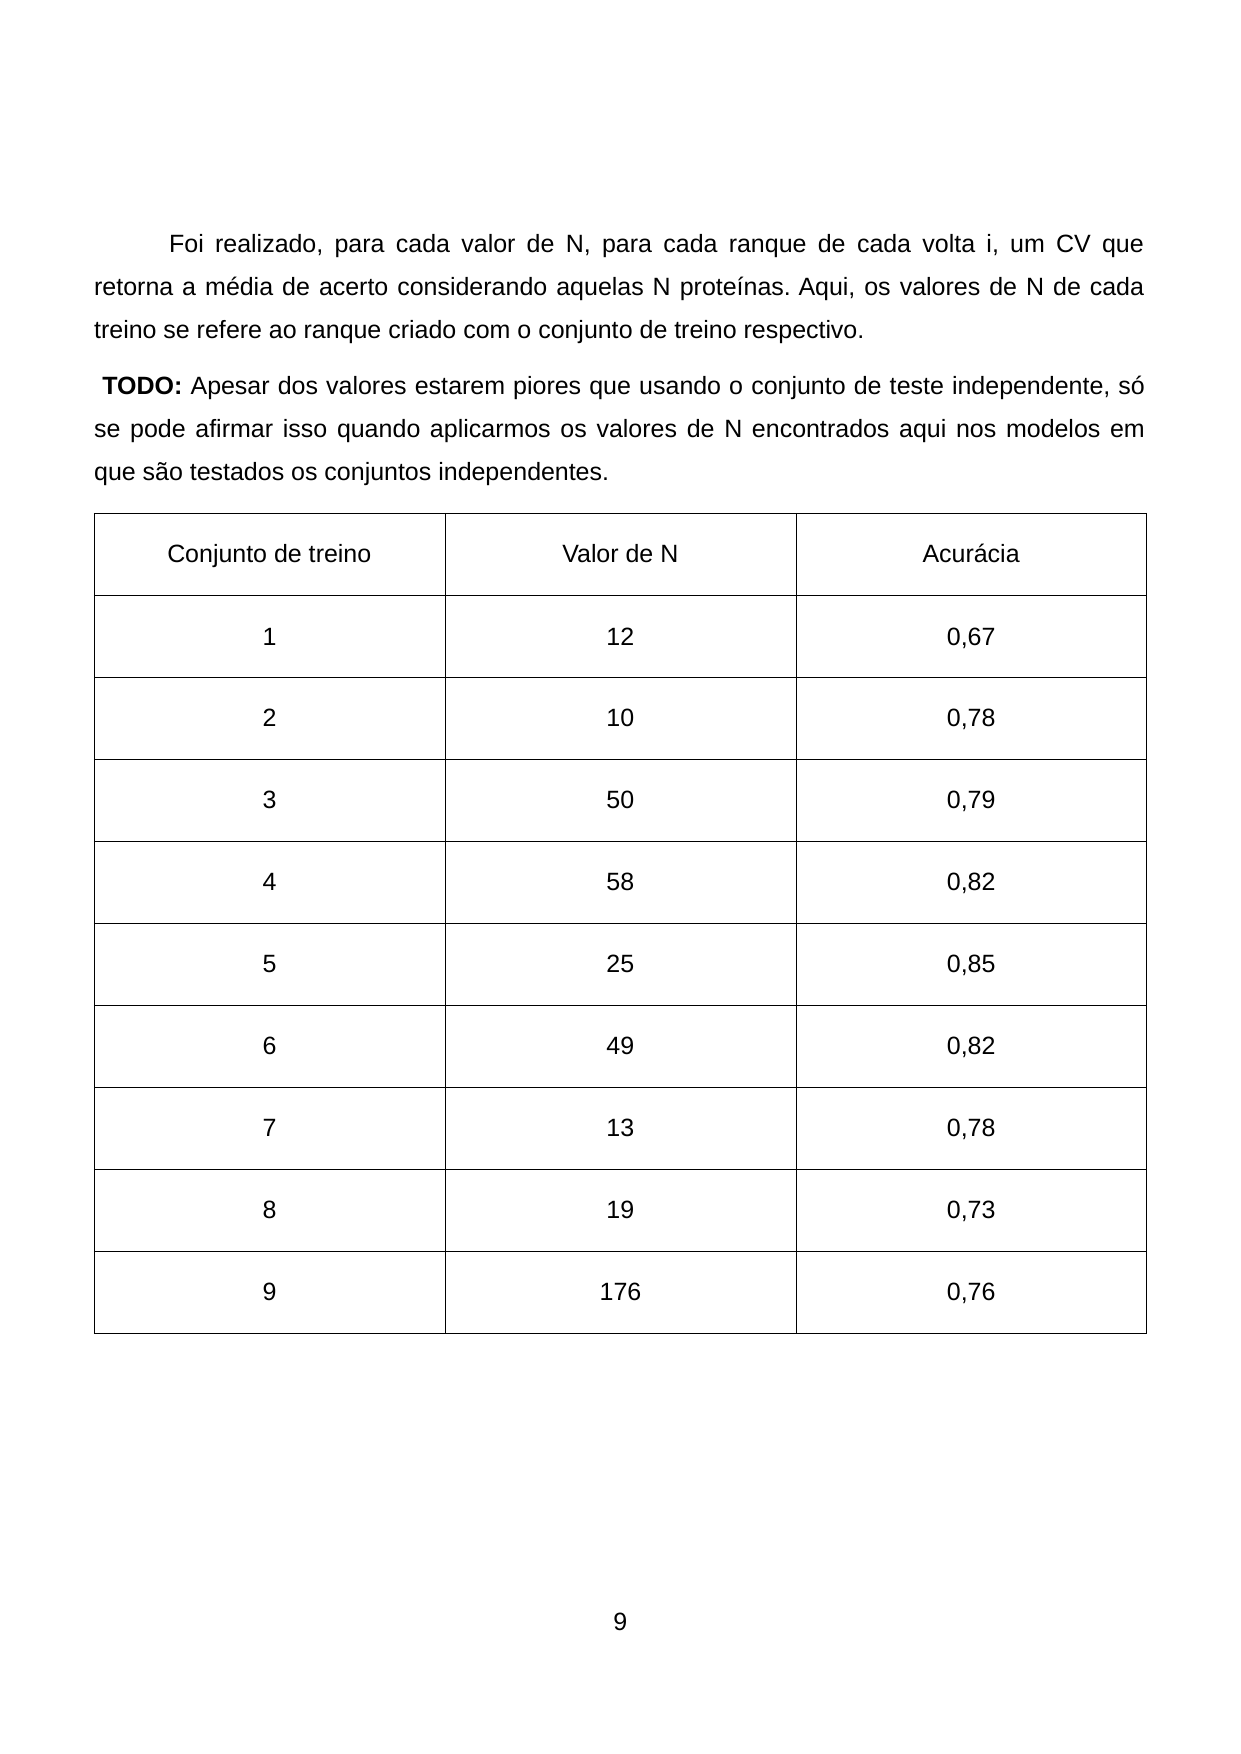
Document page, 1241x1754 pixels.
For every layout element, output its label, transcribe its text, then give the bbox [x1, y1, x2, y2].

text Foi realizado, para cada valor de N, para cada ranque de cada volta i, um CV que retorna a média de acerto considerando aquelas N proteínas. Aqui, os valores de N de cada treino se refere ao ranque criado com o conjunto de treino respectivo. [94, 229, 1146, 344]
table_cell 6 [95, 1006, 445, 1087]
table_cell 12 [446, 596, 796, 677]
table_cell 176 [446, 1252, 796, 1333]
table_cell 0,76 [797, 1252, 1146, 1333]
table_cell 5 [95, 924, 445, 1005]
table_cell 0,85 [797, 924, 1146, 1005]
text TODO: Apesar dos valores estarem piores que usando o conjunto de teste independente, só se pode afirmar isso quando aplicarmos os valores de N encontrados aqui nos modelos em que são testados os conjuntos independentes. [94, 371, 1146, 486]
table_cell 7 [95, 1088, 445, 1169]
table_cell 1 [95, 596, 445, 677]
table_cell 0,78 [797, 678, 1146, 759]
table_cell 19 [446, 1170, 796, 1251]
table_cell 0,78 [797, 1088, 1146, 1169]
table_cell 58 [446, 842, 796, 923]
table_cell 3 [95, 760, 445, 841]
table_cell 0,79 [797, 760, 1146, 841]
table_cell 10 [446, 678, 796, 759]
table_cell 8 [95, 1170, 445, 1251]
table_cell 25 [446, 924, 796, 1005]
table_cell 13 [446, 1088, 796, 1169]
table_header Acurácia [797, 514, 1146, 595]
table_cell 2 [95, 678, 445, 759]
table_cell 0,82 [797, 842, 1146, 923]
table_cell 4 [95, 842, 445, 923]
table_header Conjunto de treino [95, 514, 445, 595]
table_header Valor de N [446, 514, 796, 595]
table_cell 0,67 [797, 596, 1146, 677]
table_cell 50 [446, 760, 796, 841]
table_cell 9 [95, 1252, 445, 1333]
table_cell 0,82 [797, 1006, 1146, 1087]
table_cell 49 [446, 1006, 796, 1087]
table_cell 0,73 [797, 1170, 1146, 1251]
